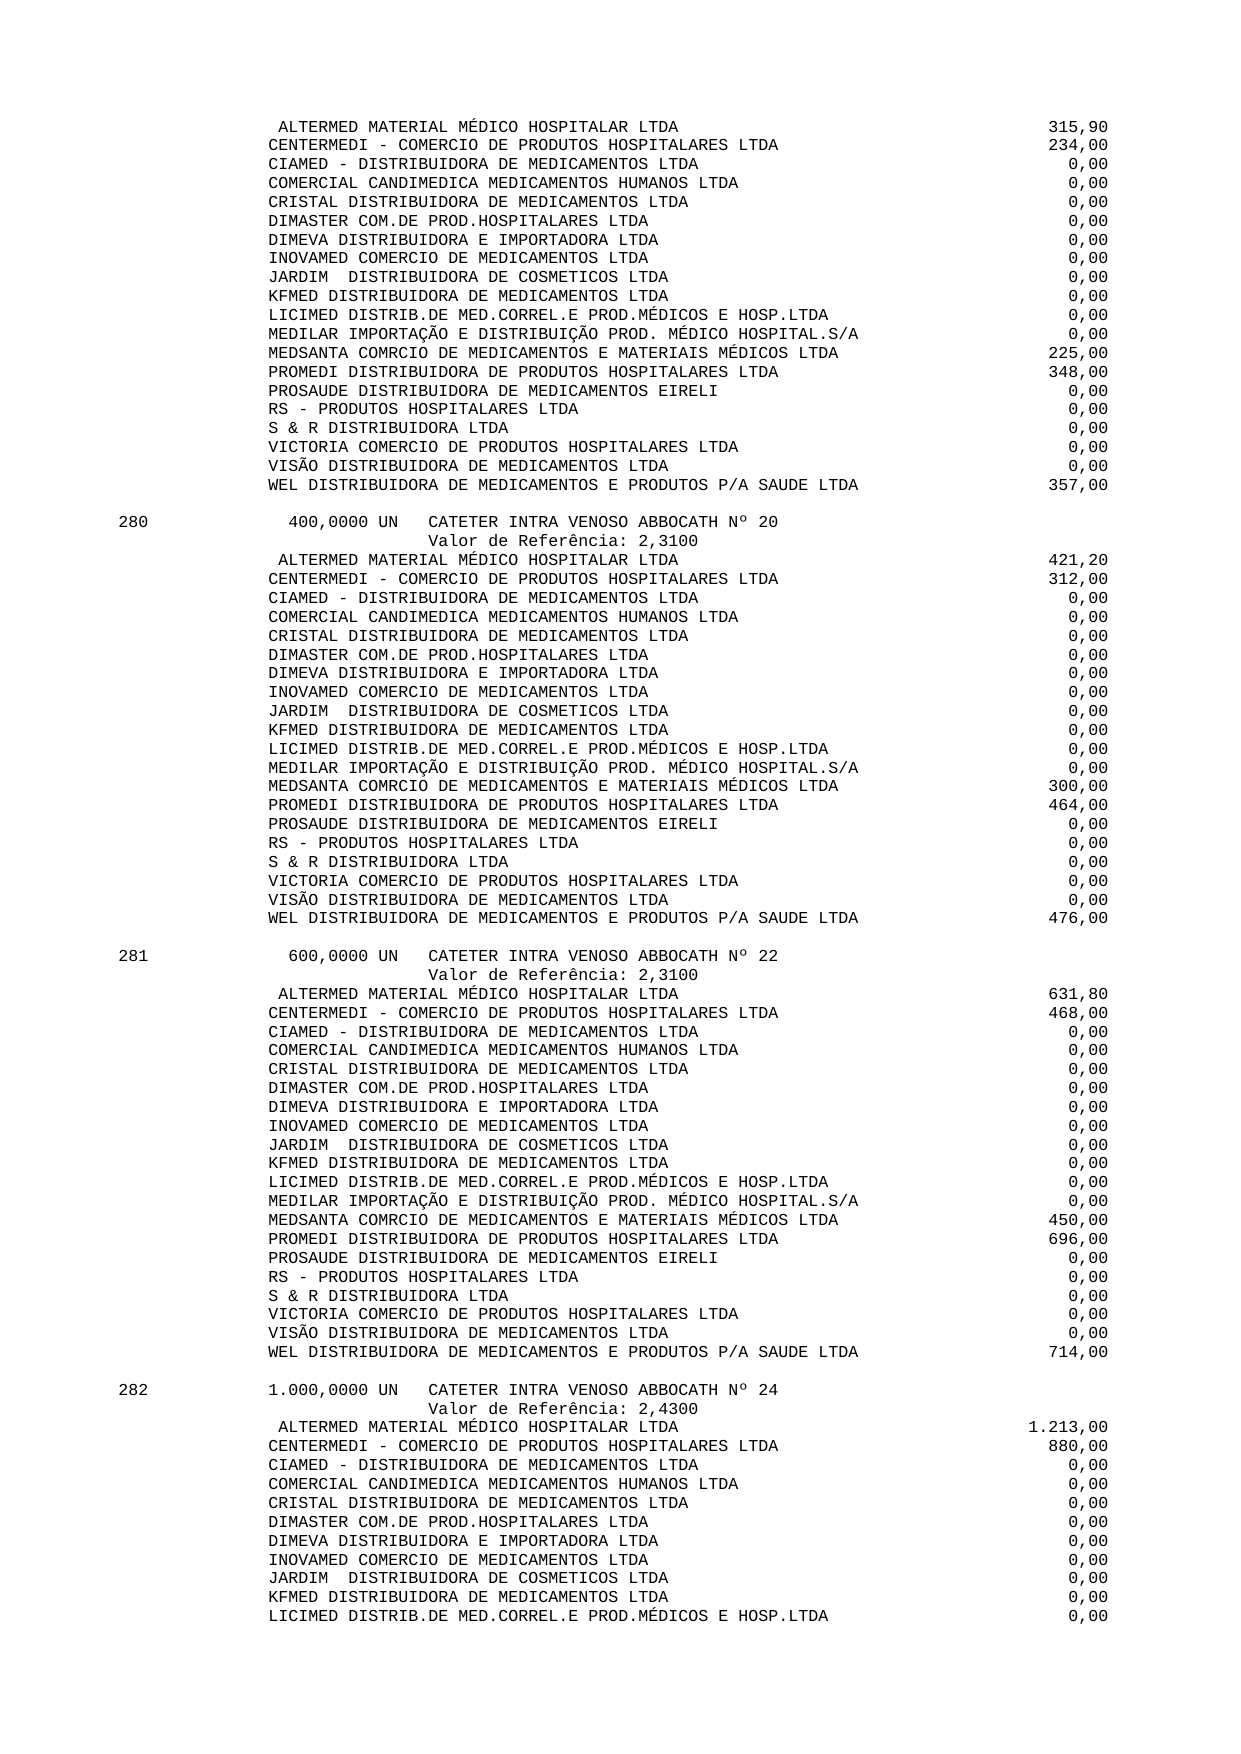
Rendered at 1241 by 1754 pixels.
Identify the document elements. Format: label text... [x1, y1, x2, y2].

text ALTERMED MATERIAL MÉDICO HOSPITALAR LTDA 315,90 CENTERMEDI - COMERCIO DE PRODUTOS HOSPITALARES LTDA 234,00 CIAMED - DISTRIBUIDORA DE MEDICAMENTOS LTDA 0,00 COMERCIAL CANDIMEDICA MEDICAMENTOS HUMANOS LTDA 0,00 CRISTAL DISTRIBUIDORA DE MEDICAMENTOS LTDA 0,00 DIMASTER COM.DE PROD.HOSPITALARES LTDA 0,00 DIMEVA DISTRIBUIDORA E IMPORTADORA LTDA 0,00 INOVAMED COMERCIO DE MEDICAMENTOS LTDA 0,00 JARDIM DISTRIBUIDORA DE COSMETICOS LTDA 0,00 KFMED DISTRIBUIDORA DE MEDICAMENTOS LTDA 0,00 LICIMED DISTRIB.DE MED.CORREL.E PROD.MÉDICOS E HOSP.LTDA 0,00 MEDILAR IMPORTAÇÃO E DISTRIBUIÇÃO PROD. MÉDICO HOSPITAL.S/A 0,00 MEDSANTA COMRCIO DE MEDICAMENTOS E MATERIAIS MÉDICOS LTDA 225,00 PROMEDI DISTRIBUIDORA DE PRODUTOS HOSPITALARES LTDA 348,00 PROSAUDE DISTRIBUIDORA DE MEDICAMENTOS EIRELI 0,00 RS - PRODUTOS HOSPITALARES LTDA 0,00 S & R DISTRIBUIDORA LTDA 0,00 VICTORIA COMERCIO DE PRODUTOS HOSPITALARES LTDA 0,00 VISÃO DISTRIBUIDORA DE MEDICAMENTOS LTDA 0,00 WEL DISTRIBUIDORA DE MEDICAMENTOS E PRODUTOS P/A SAUDE LTDA 357,00 280 400,0000 UN CATETER INTRA VENOSO ABBOCATH Nº 20 Valor de Referência: 2,3100 ALTERMED MATERIAL MÉDICO HOSPITALAR LTDA 421,20 CENTERMEDI - COMERCIO DE PRODUTOS HOSPITALARES LTDA 312,00 CIAMED - DISTRIBUIDORA DE MEDICAMENTOS LTDA 0,00 COMERCIAL CANDIMEDICA MEDICAMENTOS HUMANOS LTDA 0,00 CRISTAL DISTRIBUIDORA DE MEDICAMENTOS LTDA 0,00 DIMASTER COM.DE PROD.HOSPITALARES LTDA 0,00 DIMEVA DISTRIBUIDORA E IMPORTADORA LTDA 0,00 INOVAMED COMERCIO DE MEDICAMENTOS LTDA 0,00 JARDIM DISTRIBUIDORA DE COSMETICOS LTDA 0,00 KFMED DISTRIBUIDORA DE MEDICAMENTOS LTDA 0,00 LICIMED DISTRIB.DE MED.CORREL.E PROD.MÉDICOS E HOSP.LTDA 0,00 MEDILAR IMPORTAÇÃO E DISTRIBUIÇÃO PROD. MÉDICO HOSPITAL.S/A 0,00 MEDSANTA COMRCIO DE MEDICAMENTOS E MATERIAIS MÉDICOS LTDA 300,00 PROMEDI DISTRIBUIDORA DE PRODUTOS HOSPITALARES LTDA 464,00 PROSAUDE DISTRIBUIDORA DE MEDICAMENTOS EIRELI 0,00 RS - PRODUTOS HOSPITALARES LTDA 0,00 S & R DISTRIBUIDORA LTDA 0,00 VICTORIA COMERCIO DE PRODUTOS HOSPITALARES LTDA 0,00 VISÃO DISTRIBUIDORA DE MEDICAMENTOS LTDA 0,00 WEL DISTRIBUIDORA DE MEDICAMENTOS E PRODUTOS P/A SAUDE LTDA 476,00 281 600,0000 UN CATETER INTRA VENOSO ABBOCATH Nº 22 Valor de Referência: 2,3100 ALTERMED MATERIAL MÉDICO HOSPITALAR LTDA 631,80 CENTERMEDI - COMERCIO DE PRODUTOS HOSPITALARES LTDA 468,00 CIAMED - DISTRIBUIDORA DE MEDICAMENTOS LTDA 0,00 COMERCIAL CANDIMEDICA MEDICAMENTOS HUMANOS LTDA 0,00 CRISTAL DISTRIBUIDORA DE MEDICAMENTOS LTDA 0,00 DIMASTER COM.DE PROD.HOSPITALARES LTDA 0,00 DIMEVA DISTRIBUIDORA E IMPORTADORA LTDA 0,00 INOVAMED COMERCIO DE MEDICAMENTOS LTDA 0,00 JARDIM DISTRIBUIDORA DE COSMETICOS LTDA 0,00 KFMED DISTRIBUIDORA DE MEDICAMENTOS LTDA 0,00 LICIMED DISTRIB.DE MED.CORREL.E PROD.MÉDICOS E HOSP.LTDA 0,00 MEDILAR IMPORTAÇÃO E DISTRIBUIÇÃO PROD. MÉDICO HOSPITAL.S/A 0,00 MEDSANTA COMRCIO DE MEDICAMENTOS E MATERIAIS MÉDICOS LTDA 450,00 PROMEDI DISTRIBUIDORA DE PRODUTOS HOSPITALARES LTDA 696,00 PROSAUDE DISTRIBUIDORA DE MEDICAMENTOS EIRELI 0,00 RS - PRODUTOS HOSPITALARES LTDA 0,00 S & R DISTRIBUIDORA LTDA 0,00 VICTORIA COMERCIO DE PRODUTOS HOSPITALARES LTDA 0,00 VISÃO DISTRIBUIDORA DE MEDICAMENTOS LTDA 0,00 WEL DISTRIBUIDORA DE MEDICAMENTOS E PRODUTOS P/A SAUDE LTDA 714,00 282 1.000,0000 UN CATETER INTRA VENOSO ABBOCATH Nº 24 Valor de Referência: 2,4300 ALTERMED MATERIAL MÉDICO HOSPITALAR LTDA 1.213,00 CENTERMEDI - COMERCIO DE PRODUTOS HOSPITALARES LTDA 880,00 CIAMED - DISTRIBUIDORA DE MEDICAMENTOS LTDA 0,00 COMERCIAL CANDIMEDICA MEDICAMENTOS HUMANOS LTDA 0,00 CRISTAL DISTRIBUIDORA DE MEDICAMENTOS LTDA 0,00 DIMASTER COM.DE PROD.HOSPITALARES LTDA 0,00 DIMEVA DISTRIBUIDORA E IMPORTADORA LTDA 0,00 INOVAMED COMERCIO DE MEDICAMENTOS LTDA 0,00 JARDIM DISTRIBUIDORA DE COSMETICOS LTDA 0,00 KFMED DISTRIBUIDORA DE MEDICAMENTOS LTDA 0,00 LICIMED DISTRIB.DE MED.CORREL.E PROD.MÉDICOS E HOSP.LTDA 0,00 [118, 118, 1122, 1626]
